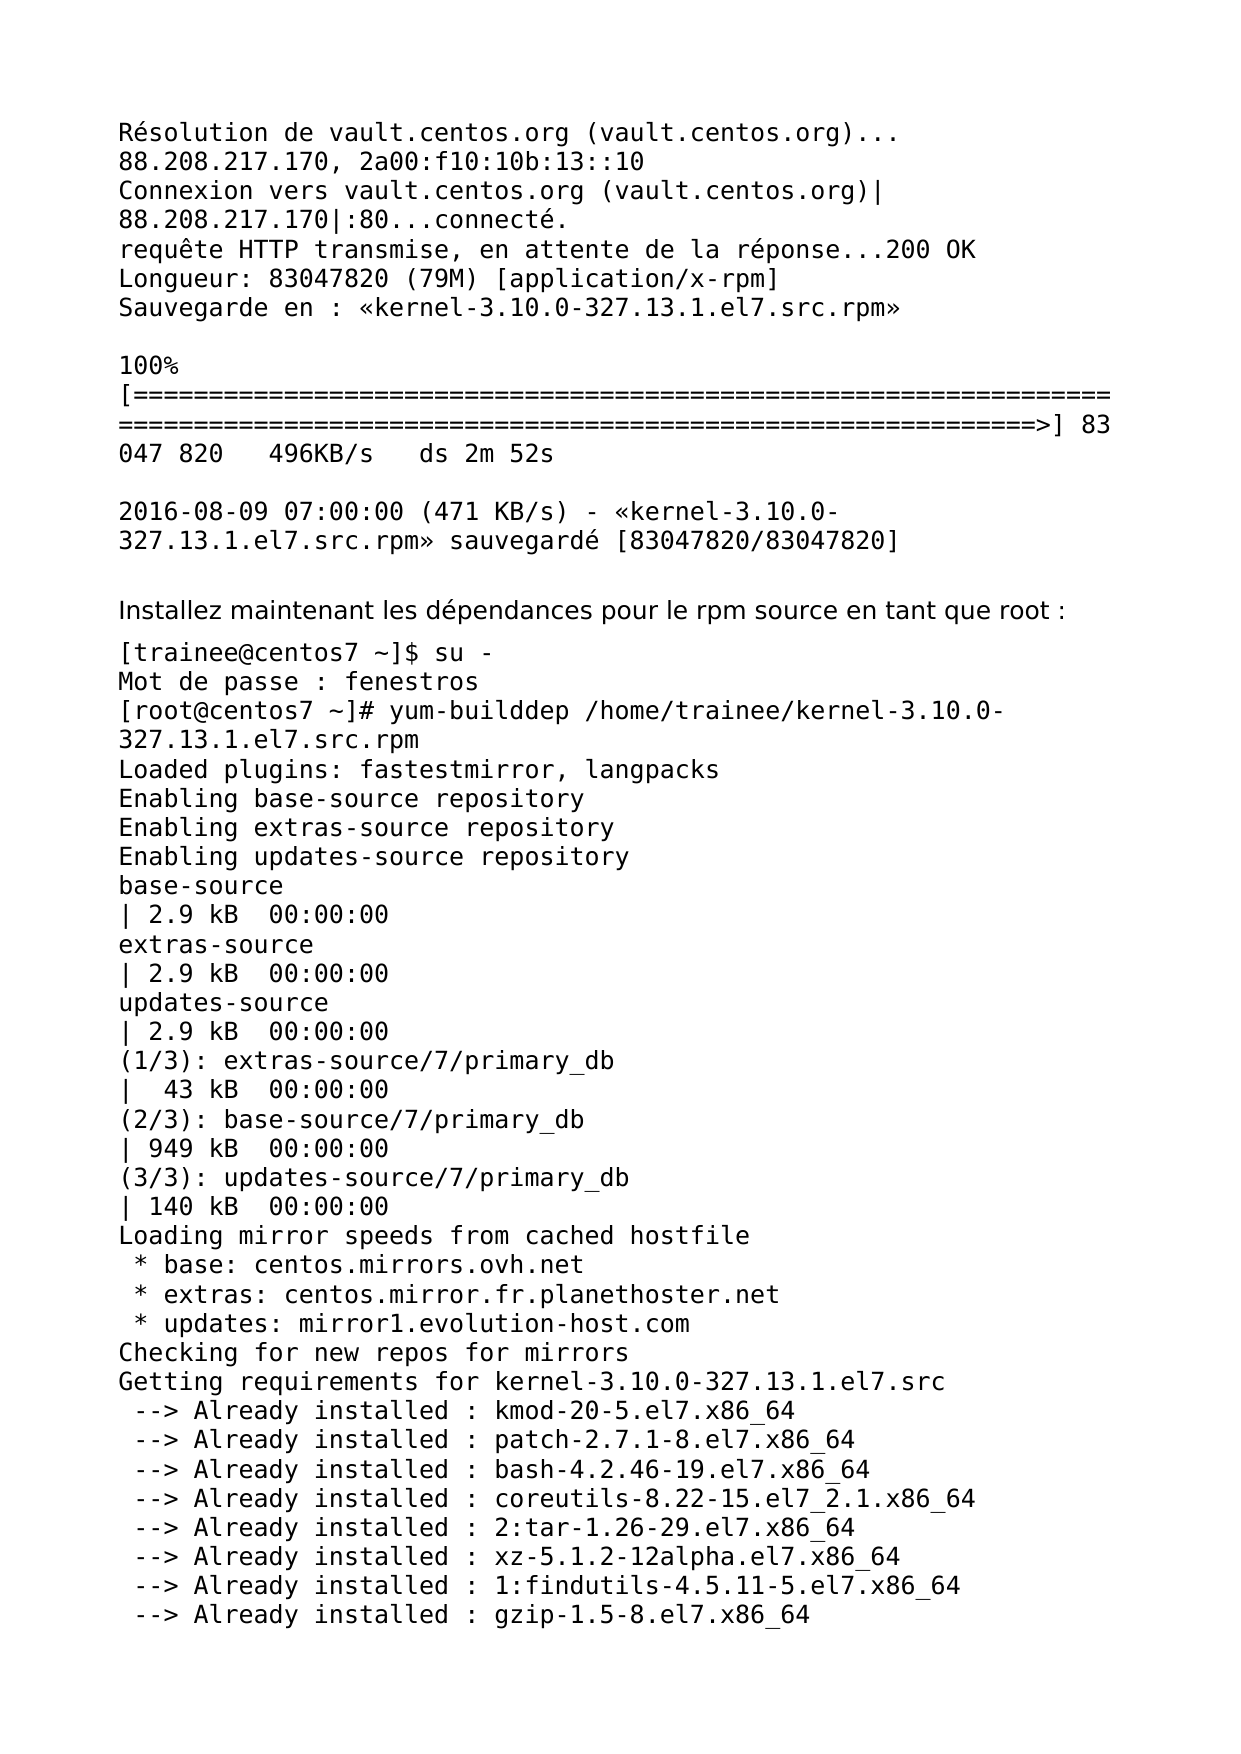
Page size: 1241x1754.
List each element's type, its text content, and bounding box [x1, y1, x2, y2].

text [trainee@centos7 ~]$ su - Mot de passe : fenestros [root@centos7 ~]# yum-builddep /home/trainee/kernel-3.10.0-327.13.1.el7.src.rpm Loaded plugins: fastestmirror, langpacks Enabling base-source repository Enabling extras-source repository Enabling updates-source repository base-source | 2.9 kB 00:00:00 extras-source | 2.9 kB 00:00:00 updates-source | 2.9 kB 00:00:00 (1/3): extras-source/7/primary_db | 43 kB 00:00:00 (2/3): base-source/7/primary_db | 949 kB 00:00:00 (3/3): updates-source/7/primary_db | 140 kB 00:00:00 Loading mirror speeds from cached hostfile * base: centos.mirrors.ovh.net * extras: centos.mirror.fr.planethoster.net * updates: mirror1.evolution-host.com Checking for new repos for mirrors Getting requirements for kernel-3.10.0-327.13.1.el7.src --> Already installed : kmod-20-5.el7.x86_64 --> Already installed : patch-2.7.1-8.el7.x86_64 --> Already installed : bash-4.2.46-19.el7.x86_64 --> Already installed : coreutils-8.22-15.el7_2.1.x86_64 --> Already installed : 2:tar-1.26-29.el7.x86_64 --> Already installed : xz-5.1.2-12alpha.el7.x86_64 --> Already installed : 1:findutils-4.5.11-5.el7.x86_64 --> Already installed : gzip-1.5-8.el7.x86_64 [118, 638, 1122, 1630]
text Résolution de vault.centos.org (vault.centos.org)... 88.208.217.170, 2a00:f10:10b:13::10 Connexion vers vault.centos.org (vault.centos.org)|88.208.217.170|:80...connecté. requête HTTP transmise, en attente de la réponse...200 OK Longueur: 83047820 (79M) [application/x-rpm] Sauvegarde en : «kernel-3.10.0-327.13.1.el7.src.rpm» 100%[==============================================================================================================================>] 83 047 820 496KB/s ds 2m 52s 2016-08-09 07:00:00 (471 KB/s) - «kernel-3.10.0-327.13.1.el7.src.rpm» sauvegardé [83047820/83047820] [118, 118, 1122, 585]
text Installez maintenant les dépendances pour le rpm source en tant que root : [118, 597, 1122, 626]
